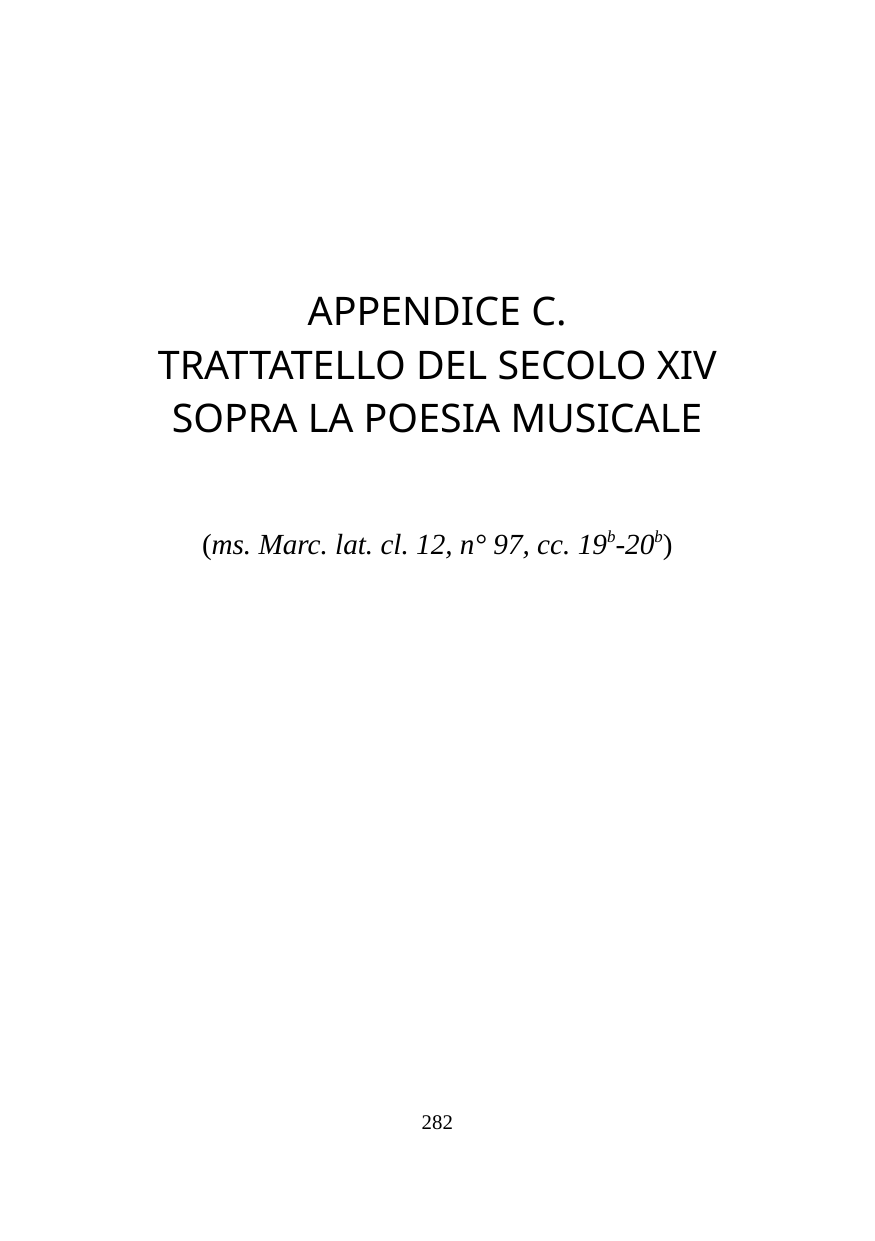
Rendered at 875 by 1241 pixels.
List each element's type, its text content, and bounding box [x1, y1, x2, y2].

subtitle APPENDICE C. TRATTATELLO DEL SECOLO XIV SOPRA LA POESIA MUSICALE [106, 283, 768, 444]
text (ms. Marc. lat. cl. 12, n° 97, cc. 19b-20b) [106, 527, 768, 561]
